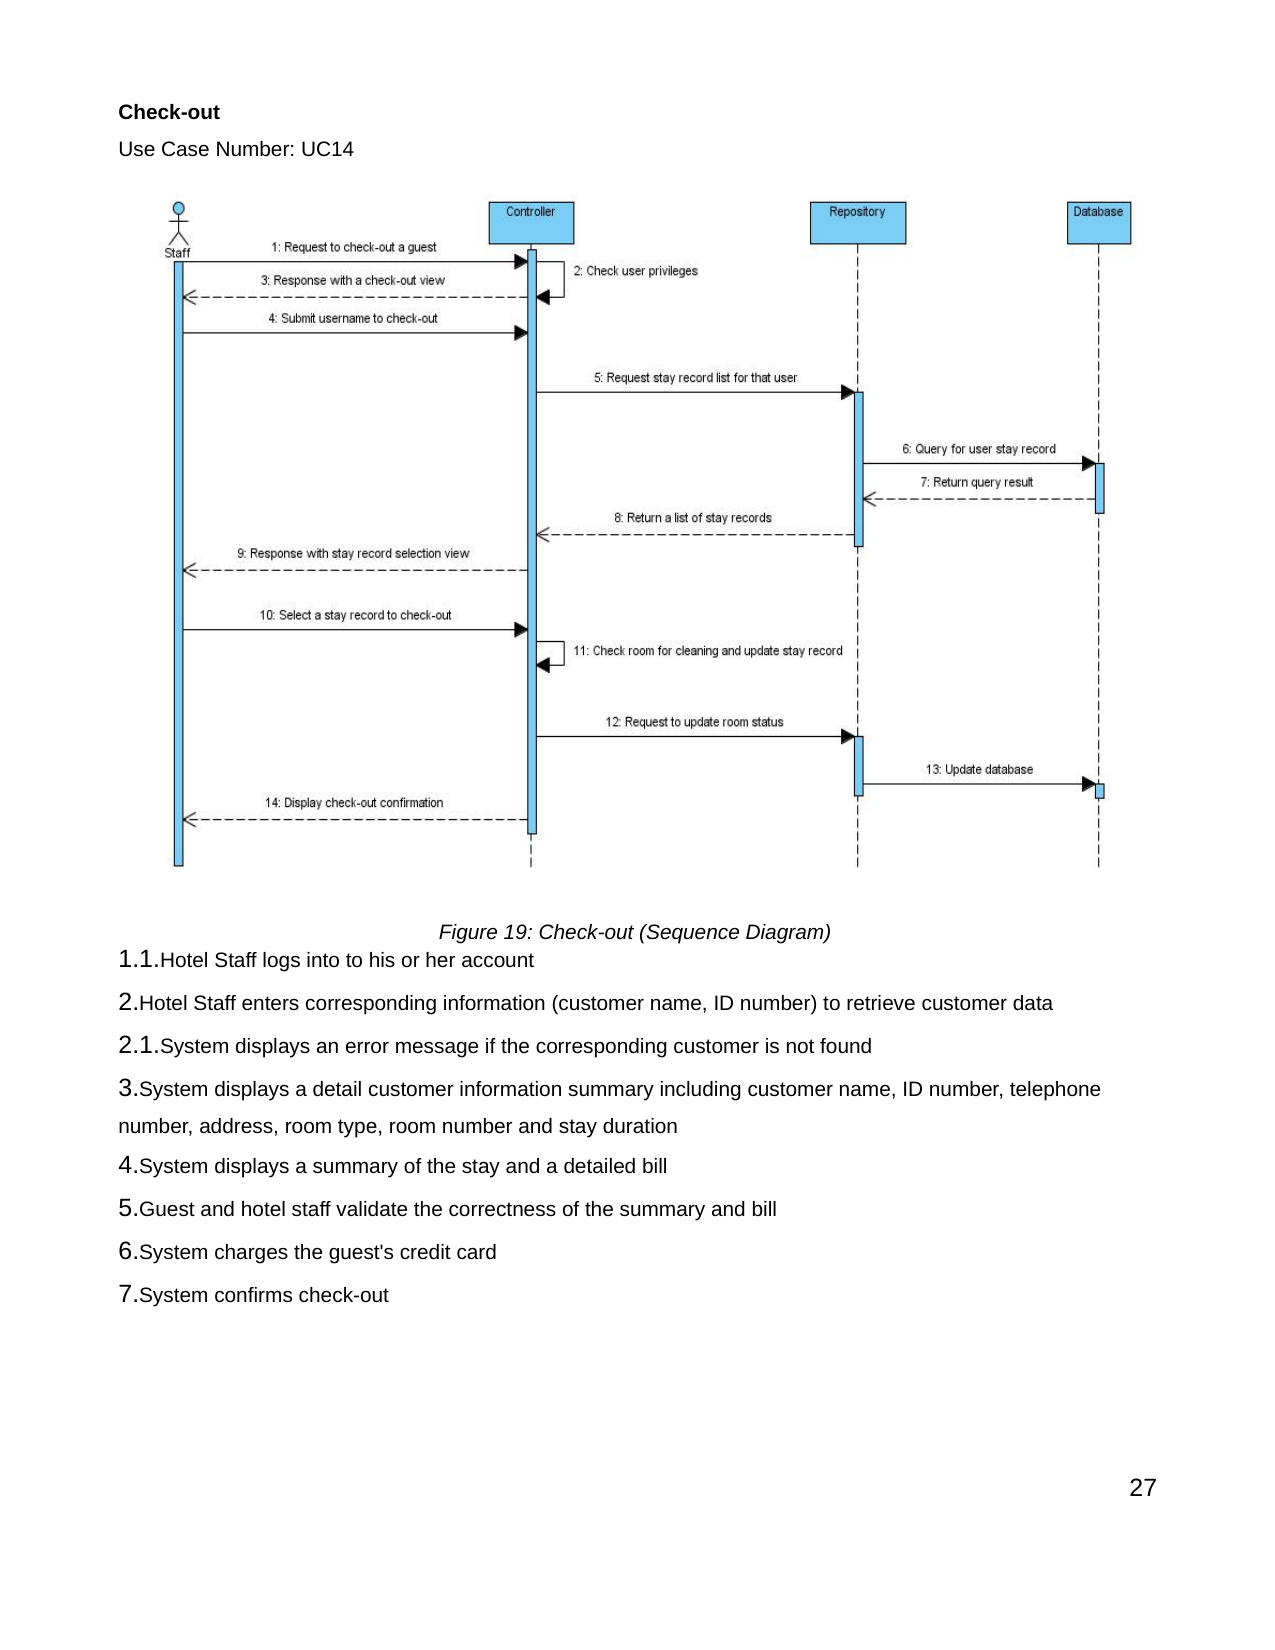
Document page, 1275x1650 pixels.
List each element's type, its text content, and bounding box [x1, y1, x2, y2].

subtitle Check-out [118, 100, 1157, 124]
list Figure 19: Check-out (Sequence Diagram) [117, 920, 1155, 944]
list System charges the guest's credit card [118, 1236, 1157, 1265]
list Hotel Staff logs into to his or her account [117, 172, 1157, 973]
list Guest and hotel staff validate the correctness of the summary and bill [118, 1193, 1157, 1222]
picture [116, 185, 1156, 920]
list System displays an error message if the corresponding customer is not found [118, 1030, 1157, 1059]
list System confirms check-out [118, 1279, 1157, 1308]
list System displays a detail customer information summary including customer name, ID number, telephone number, address, room type, room number and stay duration [118, 1073, 1157, 1138]
text Use Case Number: UC14 [118, 136, 1157, 160]
list System displays a summary of the stay and a detailed bill [118, 1150, 1157, 1179]
list Hotel Staff enters corresponding information (customer name, ID number) to retrieve customer data [118, 987, 1157, 1016]
